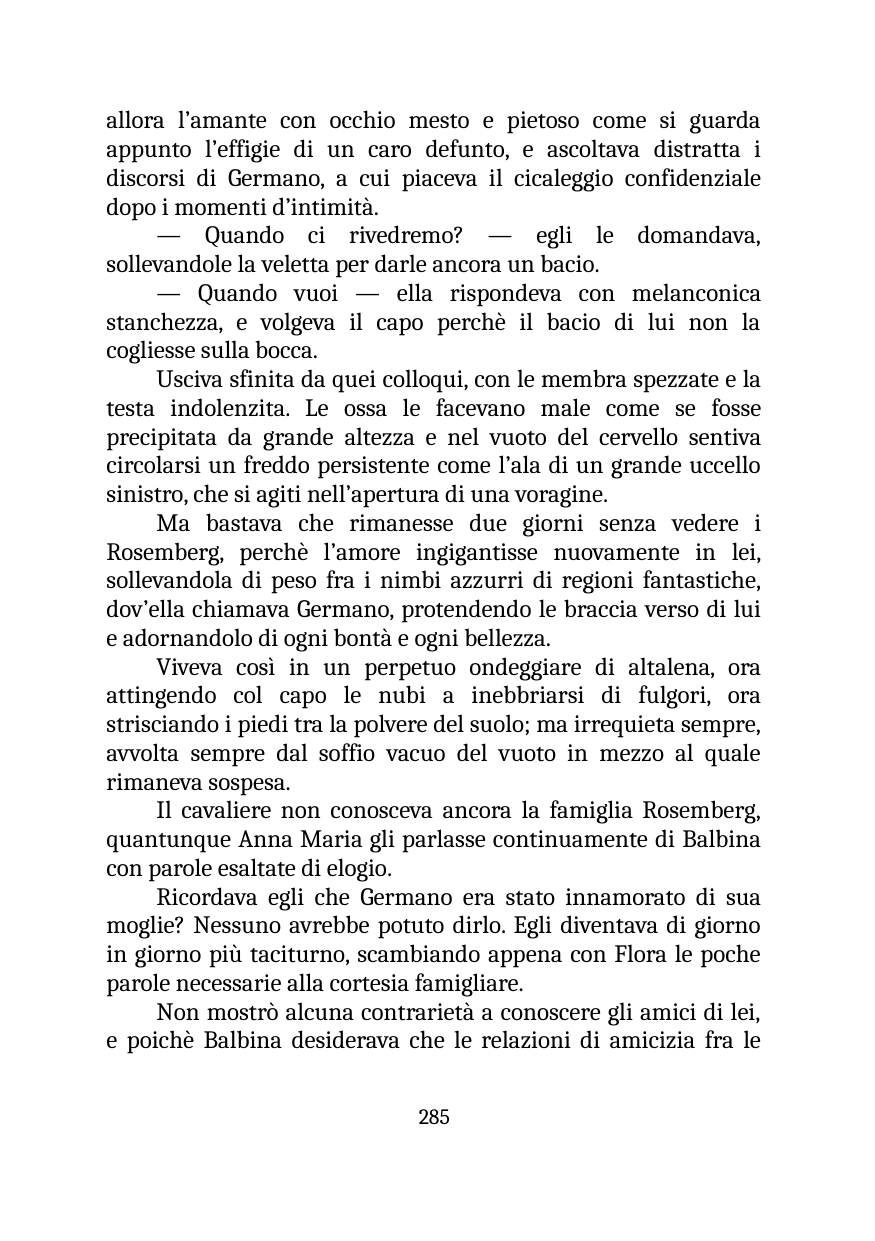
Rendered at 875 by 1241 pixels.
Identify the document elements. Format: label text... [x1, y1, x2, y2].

text Ricordava egli che Germano era stato innamorato di sua moglie? Nessuno avrebbe potuto dirlo. Egli diventava di giorno in giorno più taciturno, scambiando appena con Flora le poche parole necessarie alla cortesia famigliare. [106, 882, 762, 997]
text Viveva così in un perpetuo ondeggiare di altalena, ora attingendo col capo le nubi a inebbriarsi di fulgori, ora strisciando i piedi tra la polvere del suolo; ma irrequieta sempre, avvolta sempre dal soffio vacuo del vuoto in mezzo al quale rimaneva sospesa. [106, 652, 762, 796]
text Usciva sfinita da quei colloqui, con le membra spezzate e la testa indolenzita. Le ossa le facevano male come se fosse precipitata da grande altezza e nel vuoto del cervello sentiva circolarsi un freddo persistente come l’ala di un grande uccello sinistro, che si agiti nell’apertura di una voragine. [106, 365, 762, 509]
text Ma bastava che rimanesse due giorni senza vedere i Rosemberg, perchè l’amore ingigantisse nuovamente in lei, sollevandola di peso fra i nimbi azzurri di regioni fantastiche, dov’ella chiamava Germano, protendendo le braccia verso di lui e adornandolo di ogni bontà e ogni bellezza. [106, 509, 762, 652]
text — Quando ci rivedremo? — egli le domandava, sollevandole la veletta per darle ancora un bacio. [106, 221, 762, 279]
text allora l’amante con occhio mesto e pietoso come si guarda appunto l’effigie di un caro defunto, e ascoltava distratta i discorsi di Germano, a cui piaceva il cicaleggio confidenziale dopo i momenti d’intimità. [106, 106, 762, 221]
text — Quando vuoi — ella rispondeva con melanconica stanchezza, e volgeva il capo perchè il bacio di lui non la cogliesse sulla bocca. [106, 279, 762, 365]
text Non mostrò alcuna contrarietà a conoscere gli amici di lei, e poichè Balbina desiderava che le relazioni di amicizia fra le [106, 997, 762, 1055]
text Il cavaliere non conosceva ancora la famiglia Rosemberg, quantunque Anna Maria gli parlasse continuamente di Balbina con parole esaltate di elogio. [106, 796, 762, 882]
